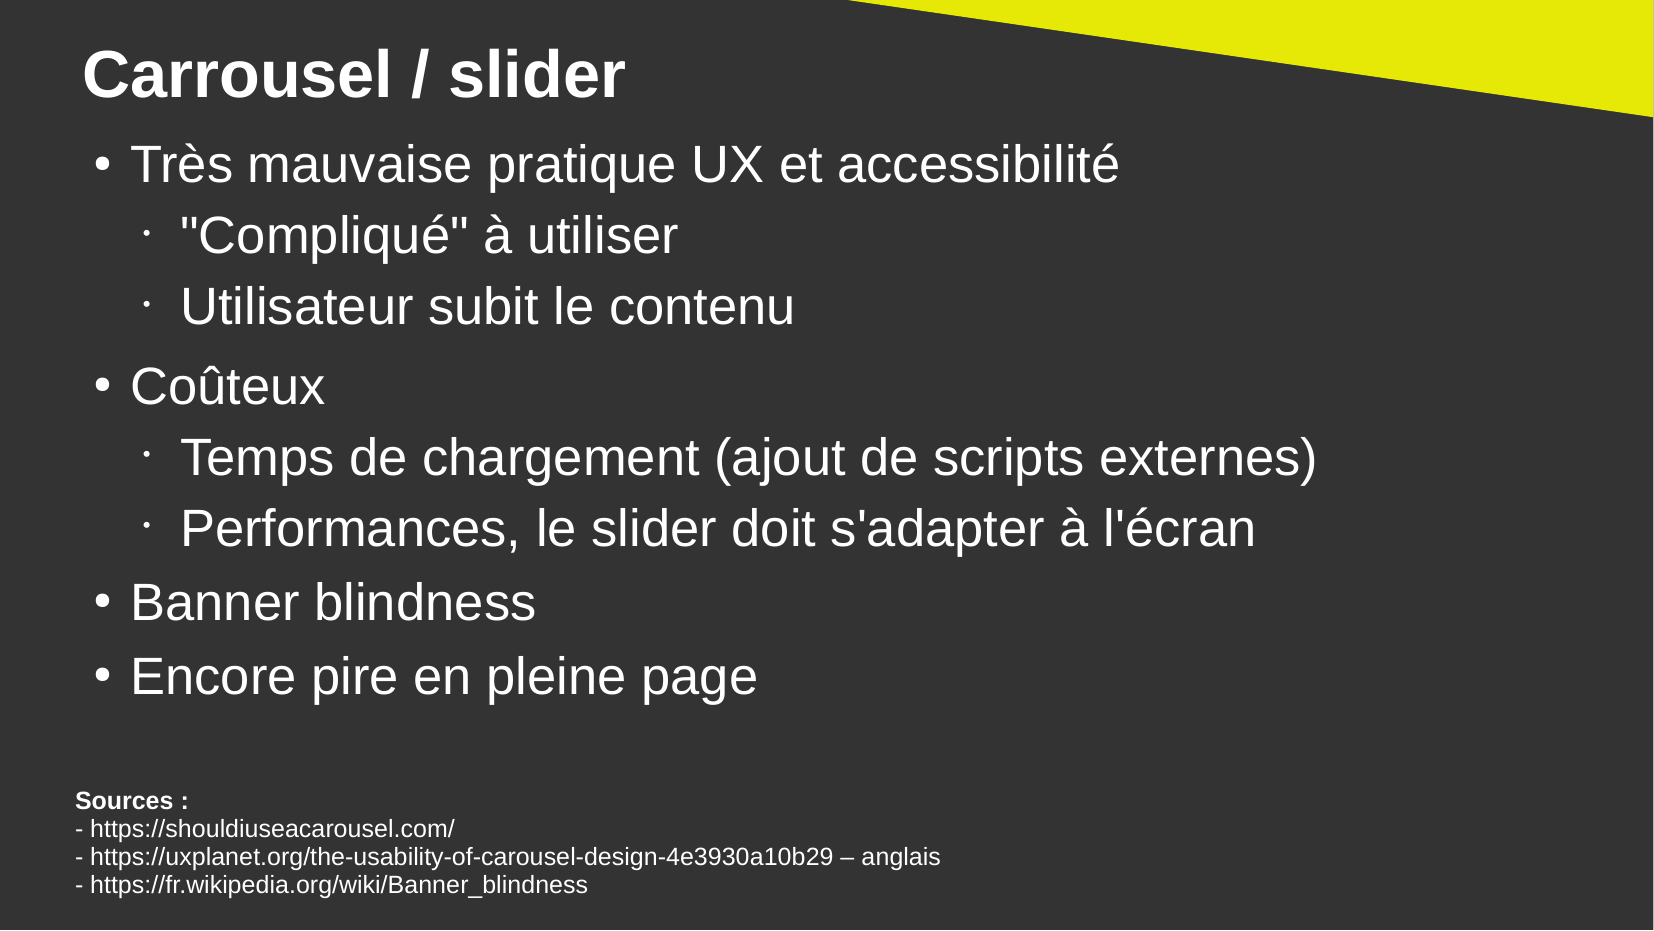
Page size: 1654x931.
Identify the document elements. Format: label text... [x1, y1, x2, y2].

list Très mauvaise pratique UX et accessibilité "Compliqué" à utiliser Utilisateur subit le contenu Coûteux Temps de chargement (ajout de scripts externes) Performances, le slider doit s'adapter à l'écran Banner blindness Encore pire en pleine page [80, 135, 1620, 709]
text_box [847, 0, 1654, 118]
text_box Sources : - https://shouldiuseacarousel.com/ - https://uxplanet.org/the-usability-of-carousel-design-4e3930a10b29 – anglais - https://fr.wikipedia.org/wiki/Banner_blindness [60, 779, 1546, 931]
title Carrousel / slider [82, 37, 1571, 114]
